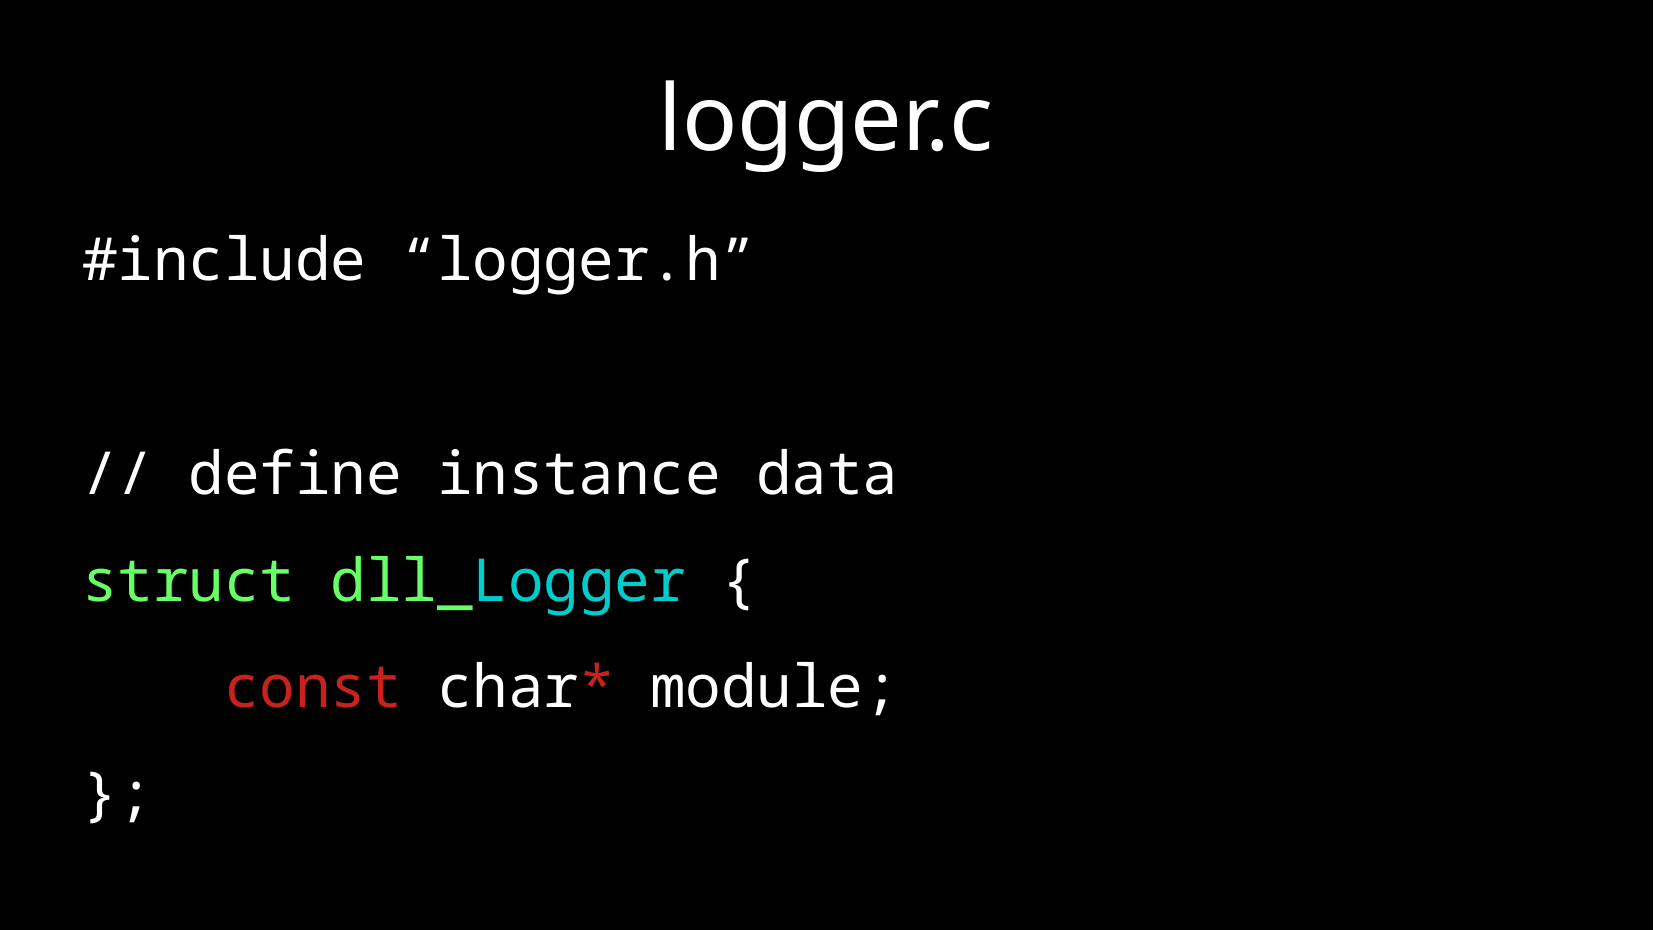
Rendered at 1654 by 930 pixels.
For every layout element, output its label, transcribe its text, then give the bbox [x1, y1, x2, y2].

title logger.c [82, 37, 1571, 193]
list #include “logger.h” // define instance data struct dll_Logger { const char* module; }; [82, 217, 1571, 841]
